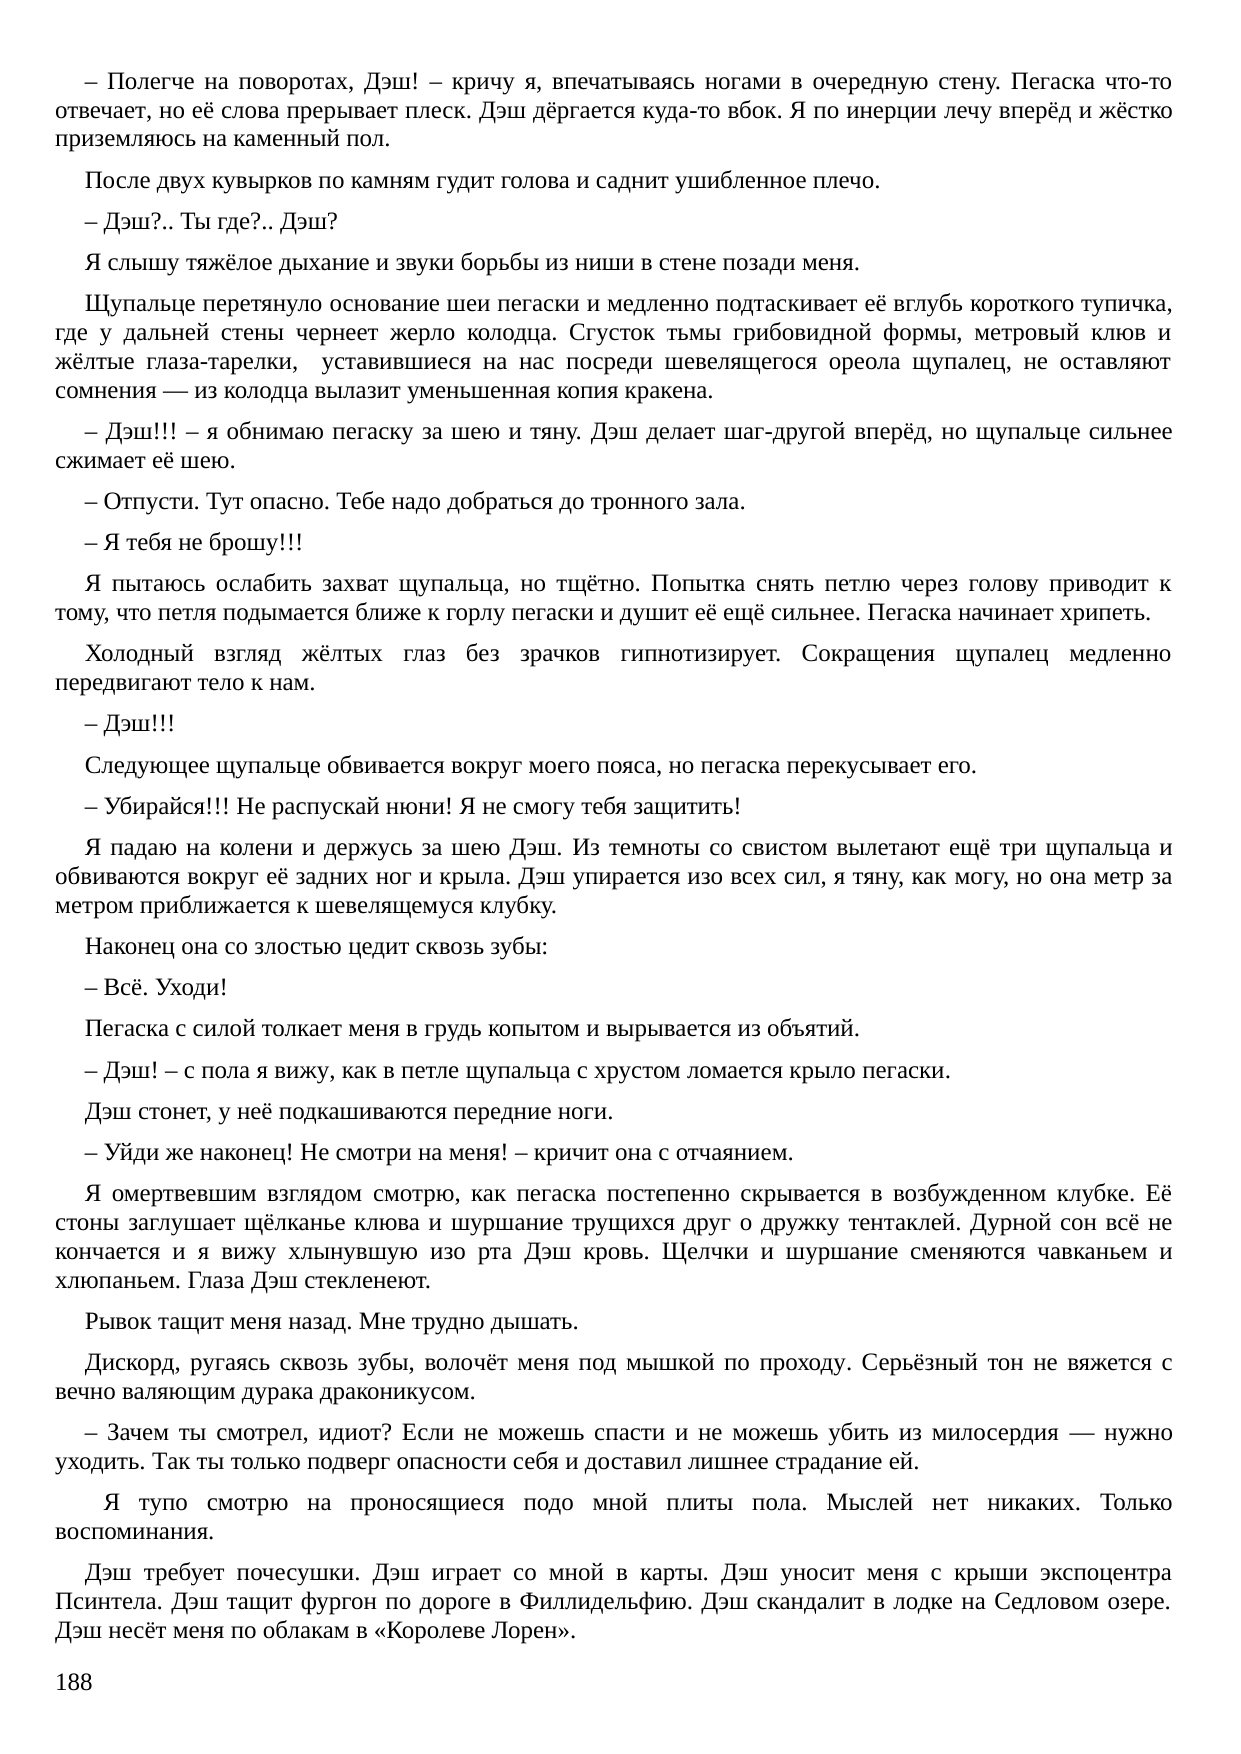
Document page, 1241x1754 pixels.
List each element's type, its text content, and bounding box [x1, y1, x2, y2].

text – Дэш!!! – я обнимаю пегаску за шею и тяну. Дэш делает шаг-другой вперёд, но щупальце сильнее сжимает её шею. [55, 416, 1173, 473]
text – Полегче на поворотах, Дэш! – кричу я, впечатываясь ногами в очередную стену. Пегаска что-то отвечает, но её слова прерывает плеск. Дэш дёргается куда-то вбок. Я по инерции лечу вперёд и жёстко приземляюсь на каменный пол. [55, 66, 1173, 152]
text Пегаска с силой толкает меня в грудь копытом и вырывается из объятий. [55, 1013, 1173, 1042]
text Дэш стонет, у неё подкашиваются передние ноги. [55, 1096, 1173, 1125]
text – Убирайся!!! Не распускай нюни! Я не смогу тебя защитить! [55, 791, 1173, 820]
text Рывок тащит меня назад. Мне трудно дышать. [55, 1306, 1173, 1335]
text Я тупо смотрю на проносящиеся подо мной плиты пола. Мыслей нет никаких. Только воспоминания. [55, 1487, 1173, 1545]
text – Отпусти. Тут опасно. Тебе надо добраться до тронного зала. [55, 486, 1173, 515]
text – Уйди же наконец! Не смотри на меня! – кричит она с отчаянием. [55, 1137, 1173, 1166]
text Дэш требует почесушки. Дэш играет со мной в карты. Дэш уносит меня с крыши экспоцентра Псинтела. Дэш тащит фургон по дороге в Филлидельфию. Дэш скандалит в лодке на Седловом озере. Дэш несёт меня по облакам в «Королеве Лорен». [55, 1557, 1173, 1643]
text Дискорд, ругаясь сквозь зубы, волочёт меня под мышкой по проходу. Серьёзный тон не вяжется с вечно валяющим дурака драконикусом. [55, 1347, 1173, 1405]
text – Дэш?.. Ты где?.. Дэш? [55, 206, 1173, 235]
text Щупальце перетянуло основание шеи пегаски и медленно подтаскивает её вглубь короткого тупичка, где у дальней стены чернеет жерло колодца. Сгусток тьмы грибовидной формы, метровый клюв и жёлтые глаза-тарелки, уставившиеся на нас посреди шевелящегося ореола щупалец, не оставляют сомнения — из колодца вылазит уменьшенная копия кракена. [55, 288, 1173, 403]
text – Всё. Уходи! [55, 972, 1173, 1001]
text Я пытаюсь ослабить захват щупальца, но тщётно. Попытка снять петлю через голову приводит к тому, что петля подымается ближе к горлу пегаски и душит её ещё сильнее. Пегаска начинает хрипеть. [55, 568, 1173, 626]
text Холодный взгляд жёлтых глаз без зрачков гипнотизирует. Сокращения щупалец медленно передвигают тело к нам. [55, 638, 1173, 696]
text Я слышу тяжёлое дыхание и звуки борьбы из ниши в стене позади меня. [55, 247, 1173, 276]
text Наконец она со злостью цедит сквозь зубы: [55, 931, 1173, 960]
text – Зачем ты смотрел, идиот? Если не можешь спасти и не можешь убить из милосердия — нужно уходить. Так ты только подверг опасности себя и доставил лишнее страдание ей. [55, 1417, 1173, 1475]
text Я омертвевшим взглядом смотрю, как пегаска постепенно скрывается в возбужденном клубке. Её стоны заглушает щёлканье клюва и шуршание трущихся друг о дружку тентаклей. Дурной сон всё не кончается и я вижу хлынувшую изо рта Дэш кровь. Щелчки и шуршание сменяются чавканьем и хлюпаньем. Глаза Дэш стекленеют. [55, 1178, 1173, 1293]
text – Я тебя не брошу!!! [55, 527, 1173, 556]
text После двух кувырков по камням гудит голова и саднит ушибленное плечо. [55, 165, 1173, 193]
text Следующее щупальце обвивается вокруг моего пояса, но пегаска перекусывает его. [55, 750, 1173, 778]
text Я падаю на колени и держусь за шею Дэш. Из темноты со свистом вылетают ещё три щупальца и обвиваются вокруг её задних ног и крыла. Дэш упирается изо всех сил, я тяну, как могу, но она метр за метром приближается к шевелящемуся клубку. [55, 832, 1173, 918]
text – Дэш! – с пола я вижу, как в петле щупальца с хрустом ломается крыло пегаски. [55, 1055, 1173, 1083]
text – Дэш!!! [55, 708, 1173, 737]
